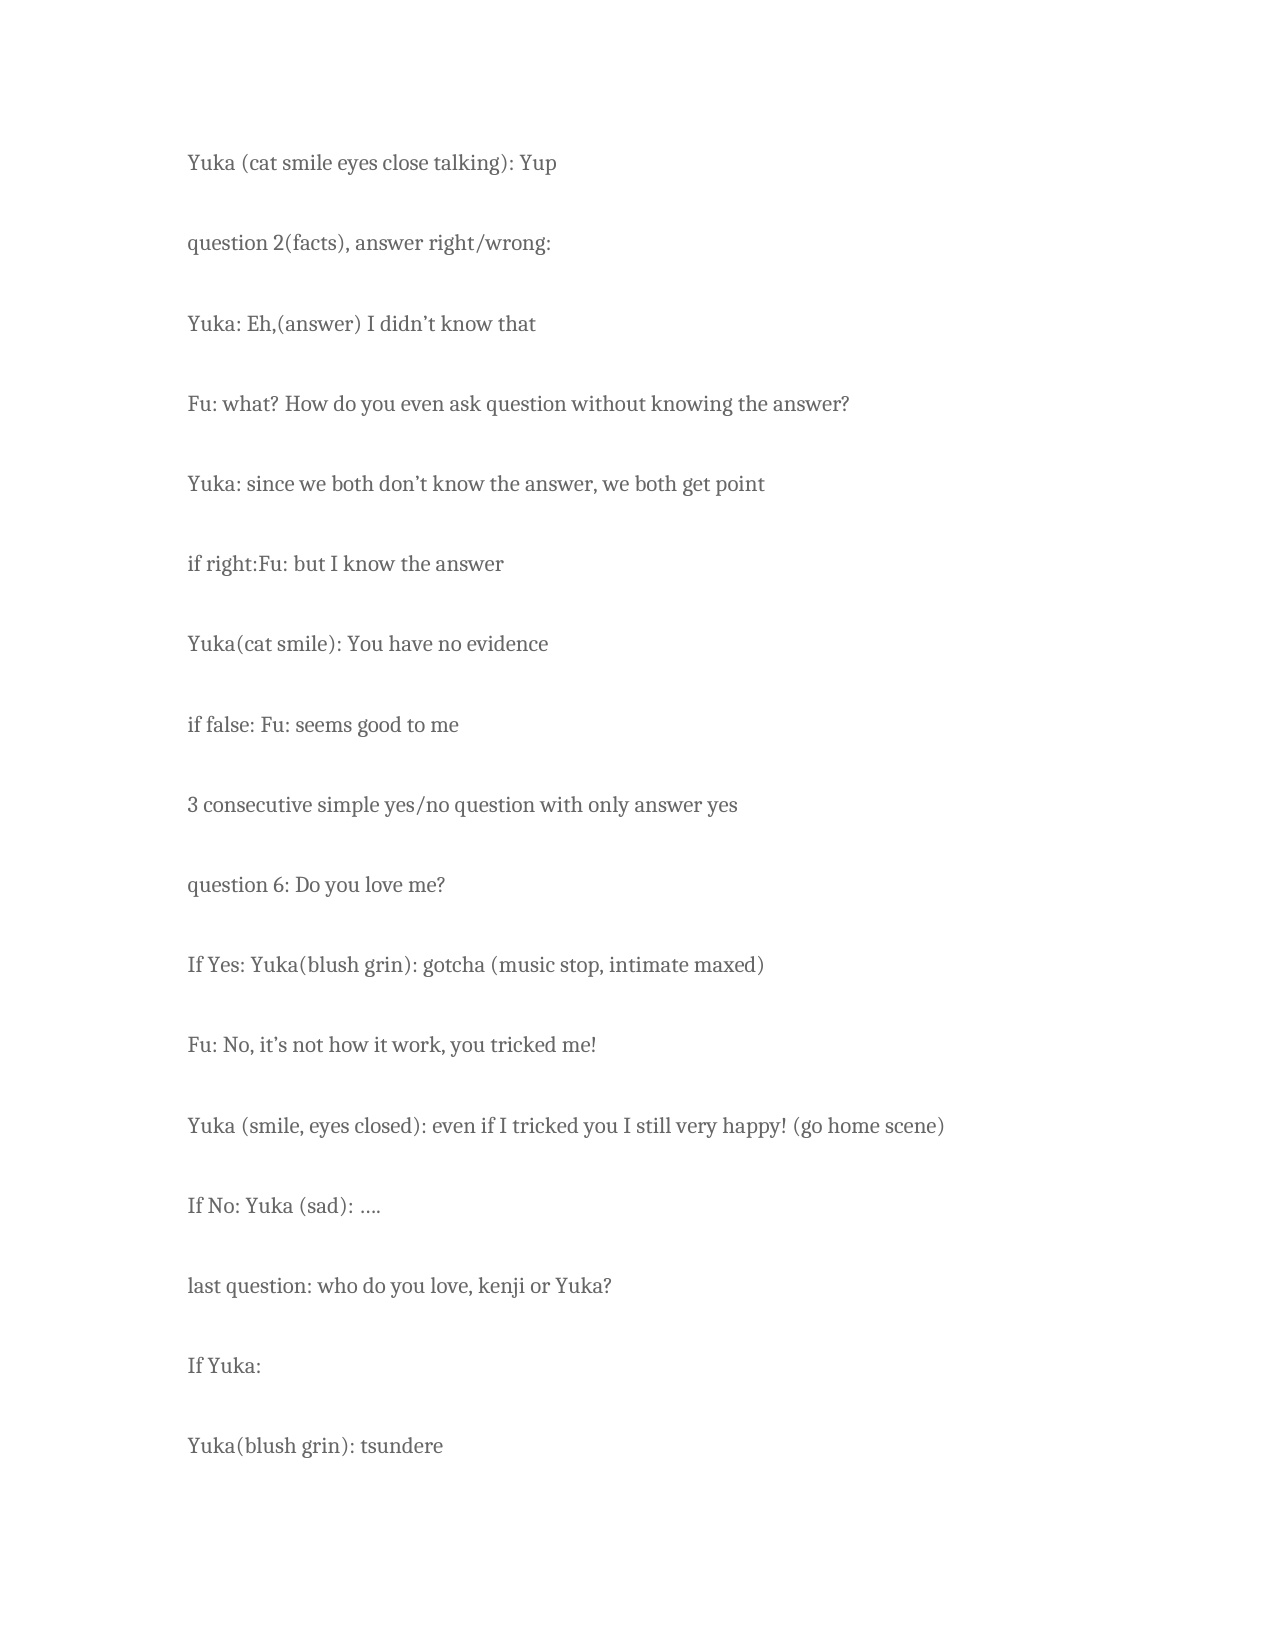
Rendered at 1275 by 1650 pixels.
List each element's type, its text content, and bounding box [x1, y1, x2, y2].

text question 6: Do you love me? [187, 872, 1087, 898]
text If Yes: Yuka(blush grin): gotcha (music stop, intimate maxed) [187, 952, 1087, 978]
text Fu: No, it’s not how it work, you tricked me! [187, 1032, 1087, 1059]
text 3 consecutive simple yes/no question with only answer yes [187, 792, 1087, 818]
text Yuka: since we both don’t know the answer, we both get point [187, 471, 1087, 497]
text If No: Yuka (sad): …. [187, 1193, 1087, 1219]
text Yuka (smile, eyes closed): even if I tricked you I still very happy! (go home scene) [187, 1112, 1087, 1139]
text Yuka(cat smile): You have no evidence [187, 631, 1087, 658]
text if false: Fu: seems good to me [187, 711, 1087, 738]
text last question: who do you love, kenji or Yuka? [187, 1273, 1087, 1299]
text question 2(facts), answer right/wrong: [187, 230, 1087, 257]
text Yuka(blush grin): tsundere [187, 1433, 1087, 1460]
text Yuka (cat smile eyes close talking): Yup [187, 150, 1087, 176]
text If Yuka: [187, 1353, 1087, 1379]
text if right:Fu: but I know the answer [187, 551, 1087, 577]
text Yuka: Eh,(answer) I didn’t know that [187, 310, 1087, 337]
text Fu: what? How do you even ask question without knowing the answer? [187, 391, 1087, 417]
